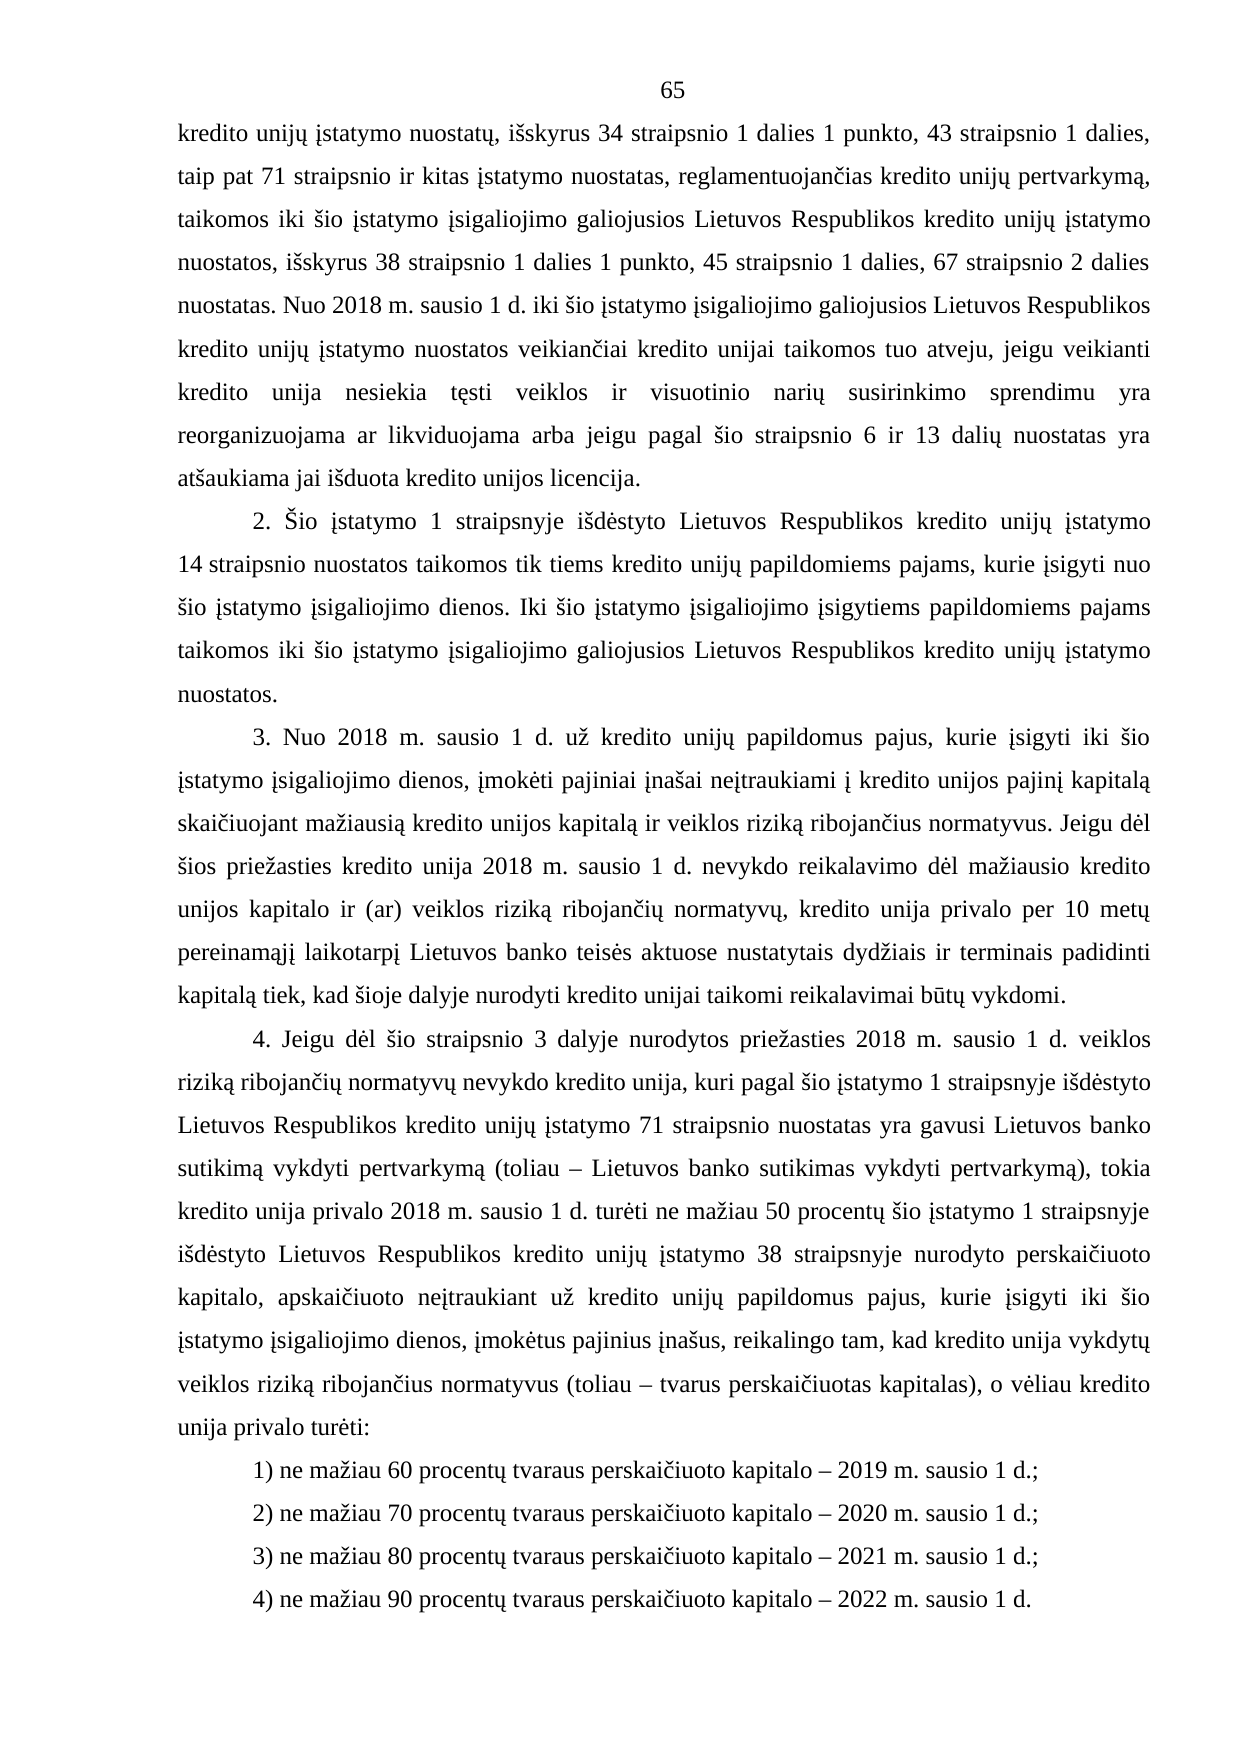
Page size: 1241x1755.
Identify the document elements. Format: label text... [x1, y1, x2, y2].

text 2) ne mažiau 70 procentų tvaraus perskaičiuoto kapitalo – 2020 m. sausio 1 d.; [177, 1498, 1152, 1527]
text 4. Jeigu dėl šio straipsnio 3 dalyje nurodytos priežasties 2018 m. sausio 1 d. veiklos riziką ribojančių normatyvų nevykdo kredito unija, kuri pagal šio įstatymo 1 straipsnyje išdėstyto Lietuvos Respublikos kredito unijų įstatymo 71 straipsnio nuostatas yra gavusi Lietuvos banko sutikimą vykdyti pertvarkymą (toliau – Lietuvos banko sutikimas vykdyti pertvarkymą), tokia kredito unija privalo 2018 m. sausio 1 d. turėti ne mažiau 50 procentų šio įstatymo 1 straipsnyje išdėstyto Lietuvos Respublikos kredito unijų įstatymo 38 straipsnyje nurodyto perskaičiuoto kapitalo, apskaičiuoto neįtraukiant už kredito unijų papildomus pajus, kurie įsigyti iki šio įstatymo įsigaliojimo dienos, įmokėtus pajinius įnašus, reikalingo tam, kad kredito unija vykdytų veiklos riziką ribojančius normatyvus (toliau – tvarus perskaičiuotas kapitalas), o vėliau kredito unija privalo turėti: [177, 1024, 1152, 1441]
text 3) ne mažiau 80 procentų tvaraus perskaičiuoto kapitalo – 2021 m. sausio 1 d.; [177, 1541, 1152, 1570]
text kredito unijų įstatymo nuostatų, išskyrus 34 straipsnio 1 dalies 1 punkto, 43 straipsnio 1 dalies, taip pat 71 straipsnio ir kitas įstatymo nuostatas, reglamentuojančias kredito unijų pertvarkymą, taikomos iki šio įstatymo įsigaliojimo galiojusios Lietuvos Respublikos kredito unijų įstatymo nuostatos, išskyrus 38 straipsnio 1 dalies 1 punkto, 45 straipsnio 1 dalies, 67 straipsnio 2 dalies nuostatas. Nuo 2018 m. sausio 1 d. iki šio įstatymo įsigaliojimo galiojusios Lietuvos Respublikos kredito unijų įstatymo nuostatos veikiančiai kredito unijai taikomos tuo atveju, jeigu veikianti kredito unija nesiekia tęsti veiklos ir visuotinio narių susirinkimo sprendimu yra reorganizuojama ar likviduojama arba jeigu pagal šio straipsnio 6 ir 13 dalių nuostatas yra atšaukiama jai išduota kredito unijos licencija. [177, 118, 1152, 492]
text 1) ne mažiau 60 procentų tvaraus perskaičiuoto kapitalo – 2019 m. sausio 1 d.; [177, 1455, 1152, 1484]
text 2. Šio įstatymo 1 straipsnyje išdėstyto Lietuvos Respublikos kredito unijų įstatymo 14 straipsnio nuostatos taikomos tik tiems kredito unijų papildomiems pajams, kurie įsigyti nuo šio įstatymo įsigaliojimo dienos. Iki šio įstatymo įsigaliojimo įsigytiems papildomiems pajams taikomos iki šio įstatymo įsigaliojimo galiojusios Lietuvos Respublikos kredito unijų įstatymo nuostatos. [177, 506, 1152, 707]
text 4) ne mažiau 90 procentų tvaraus perskaičiuoto kapitalo – 2022 m. sausio 1 d. [177, 1584, 1152, 1613]
text 3. Nuo 2018 m. sausio 1 d. už kredito unijų papildomus pajus, kurie įsigyti iki šio įstatymo įsigaliojimo dienos, įmokėti pajiniai įnašai neįtraukiami į kredito unijos pajinį kapitalą skaičiuojant mažiausią kredito unijos kapitalą ir veiklos riziką ribojančius normatyvus. Jeigu dėl šios priežasties kredito unija 2018 m. sausio 1 d. nevykdo reikalavimo dėl mažiausio kredito unijos kapitalo ir (ar) veiklos riziką ribojančių normatyvų, kredito unija privalo per 10 metų pereinamąjį laikotarpį Lietuvos banko teisės aktuose nustatytais dydžiais ir terminais padidinti kapitalą tiek, kad šioje dalyje nurodyti kredito unijai taikomi reikalavimai būtų vykdomi. [177, 722, 1152, 1009]
